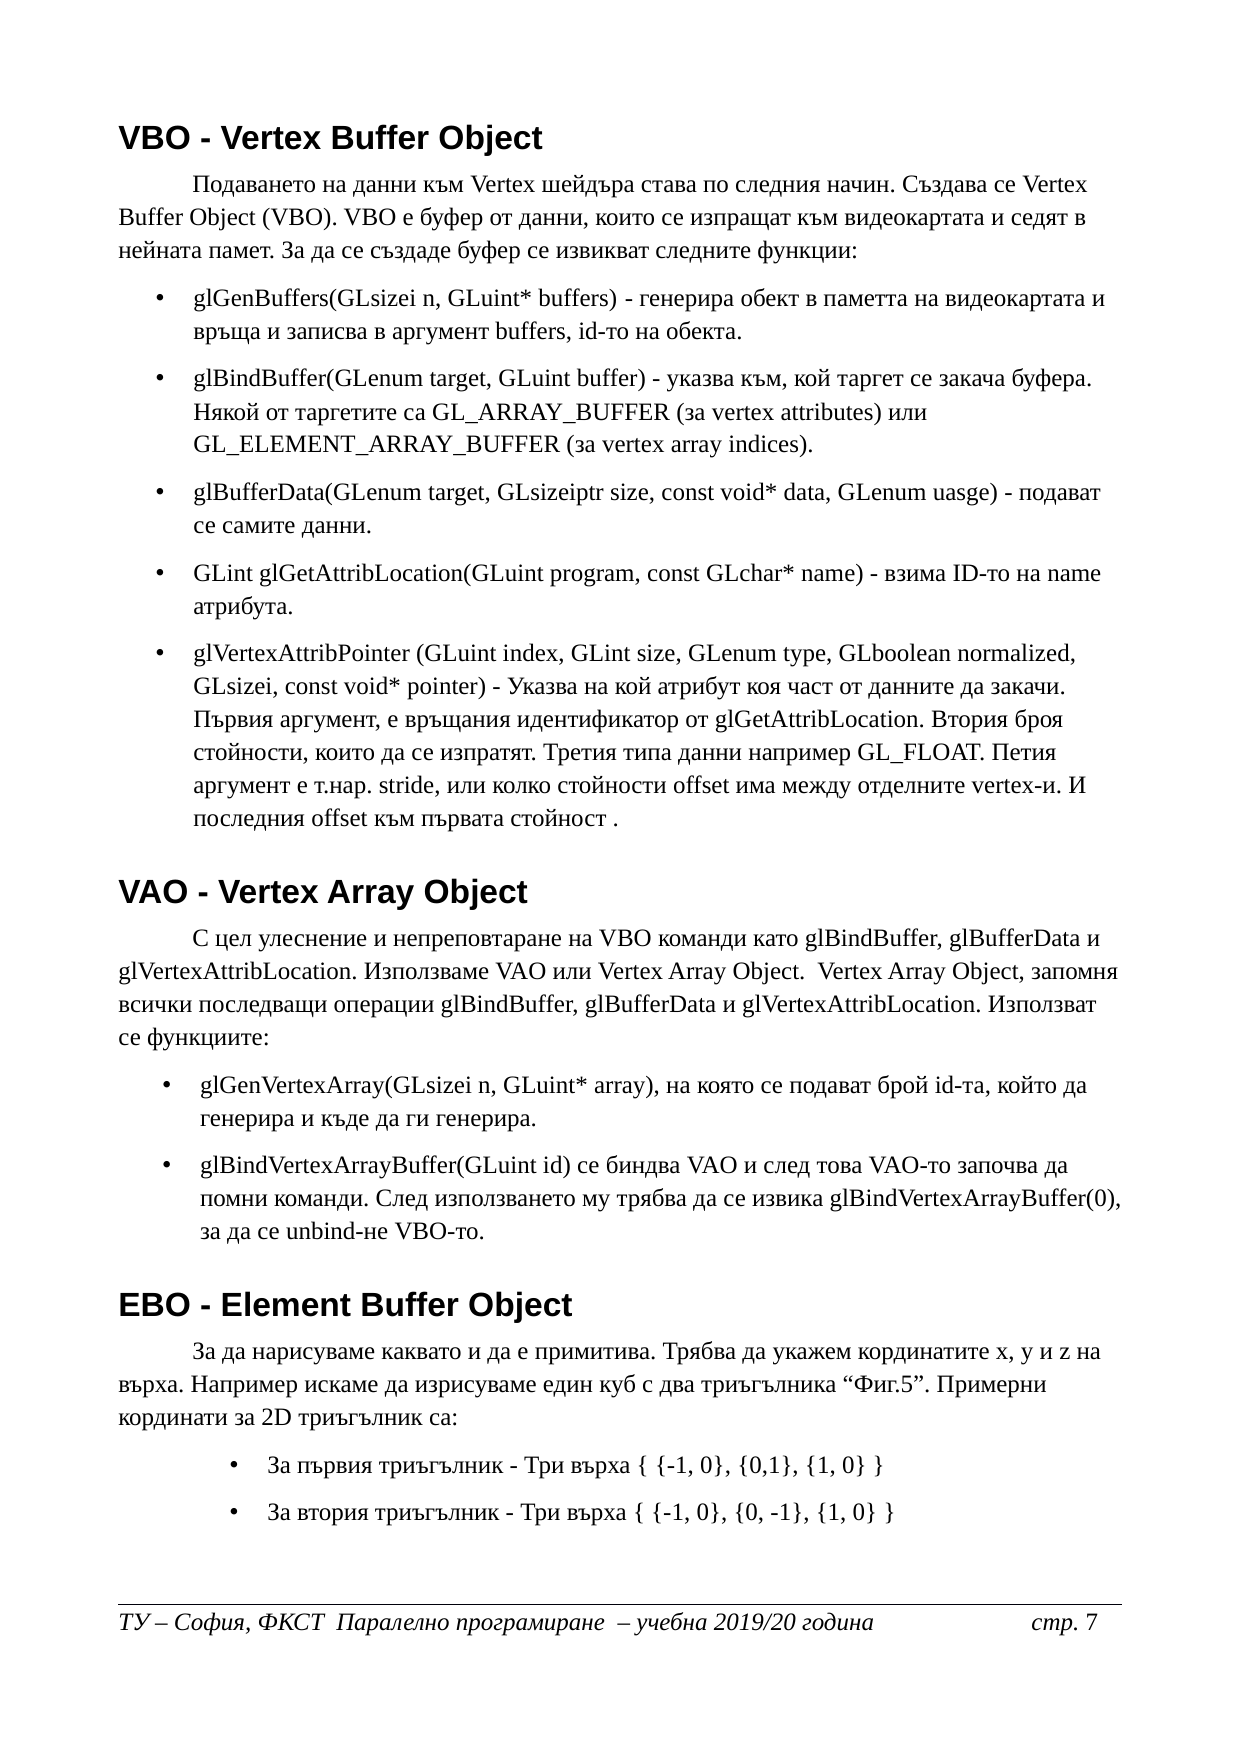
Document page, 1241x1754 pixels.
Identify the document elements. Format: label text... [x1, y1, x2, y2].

subtitle EBO - Element Buffer Object [118, 1285, 1122, 1323]
list glBindVertexArrayBuffer(GLuint id) се биндва VAO и след това VAO-то започва да помни команди. След използването му трябва да се извика glBindVertexArrayBuffer(0), за да се unbind-не VBO-то. [162, 1150, 1122, 1245]
text Подаването на данни към Vertex шейдъра става по следния начин. Създава се Vertex Buffer Object (VBO). VBO е буфер от данни, които се изпращат към видеокартата и седят в нейната памет. За да се създаде буфер се извикват следните функции: [118, 169, 1122, 264]
subtitle VBO - Vertex Buffer Object [118, 118, 1122, 157]
subtitle VAO - Vertex Array Object [118, 872, 1122, 911]
list За първия триъгълник - Три върха { {-1, 0}, {0,1}, {1, 0} } [229, 1450, 1122, 1478]
list GLint glGetAttribLocation(GLuint program, const GLchar* name) - взима ID-то на name атрибута. [156, 558, 1122, 619]
list glBufferData(GLenum target, GLsizeiptr size, const void* data, GLenum uasge) - подават се самите данни. [156, 477, 1122, 539]
text С цел улеснение и непреповтаране на VBO команди като glBindBuffer, glBufferData и glVertexAttribLocation. Използваме VAO или Vertex Array Object. Vertex Array Object, запомня всички последващи операции glBindBuffer, glBufferData и glVertexAttribLocation. Използват се функциите: [118, 923, 1122, 1051]
list За втория триъгълник - Три върха { {-1, 0}, {0, -1}, {1, 0} } [229, 1497, 1122, 1526]
list glGenBuffers(GLsizei n, GLuint* buffers) - генерира обект в паметта на видеокартата и връща и записва в аргумент buffers, id-то на обекта. [156, 283, 1122, 345]
list glBindBuffer(GLenum target, GLuint buffer) - указва към, кой таргет се закача буфера. Някой от таргетите са GL_ARRAY_BUFFER (за vertex attributes) или GL_ELEMENT_ARRAY_BUFFER (за vertex array indices). [156, 363, 1122, 458]
list glVertexAttribPointer (GLuint index, GLint size, GLenum type, GLboolean normalized, GLsizei, const void* pointer) - Указва на кой атрибут коя част от данните да закачи. Първия аргумент, е връщания идентификатор от glGetAttribLocation. Втория броя стойности, които да се изпратят. Третия типа данни например GL_FLOAT. Петия аргумент е т.нар. stride, или колко стойности offset има между отделните vertex-и. И последния offset към първата стойност . [156, 638, 1122, 832]
list glGenVertexArray(GLsizei n, GLuint* array), на която се подават брой id-та, който да генерира и къде да ги генерира. [162, 1070, 1122, 1132]
text За да нарисуваме каквато и да е примитива. Трябва да укажем кординатите x, y и z на върха. Например искаме да изрисуваме един куб с два триъгълника “Фиг.5”. Примерни кординати за 2D триъгълник са: [118, 1336, 1122, 1431]
